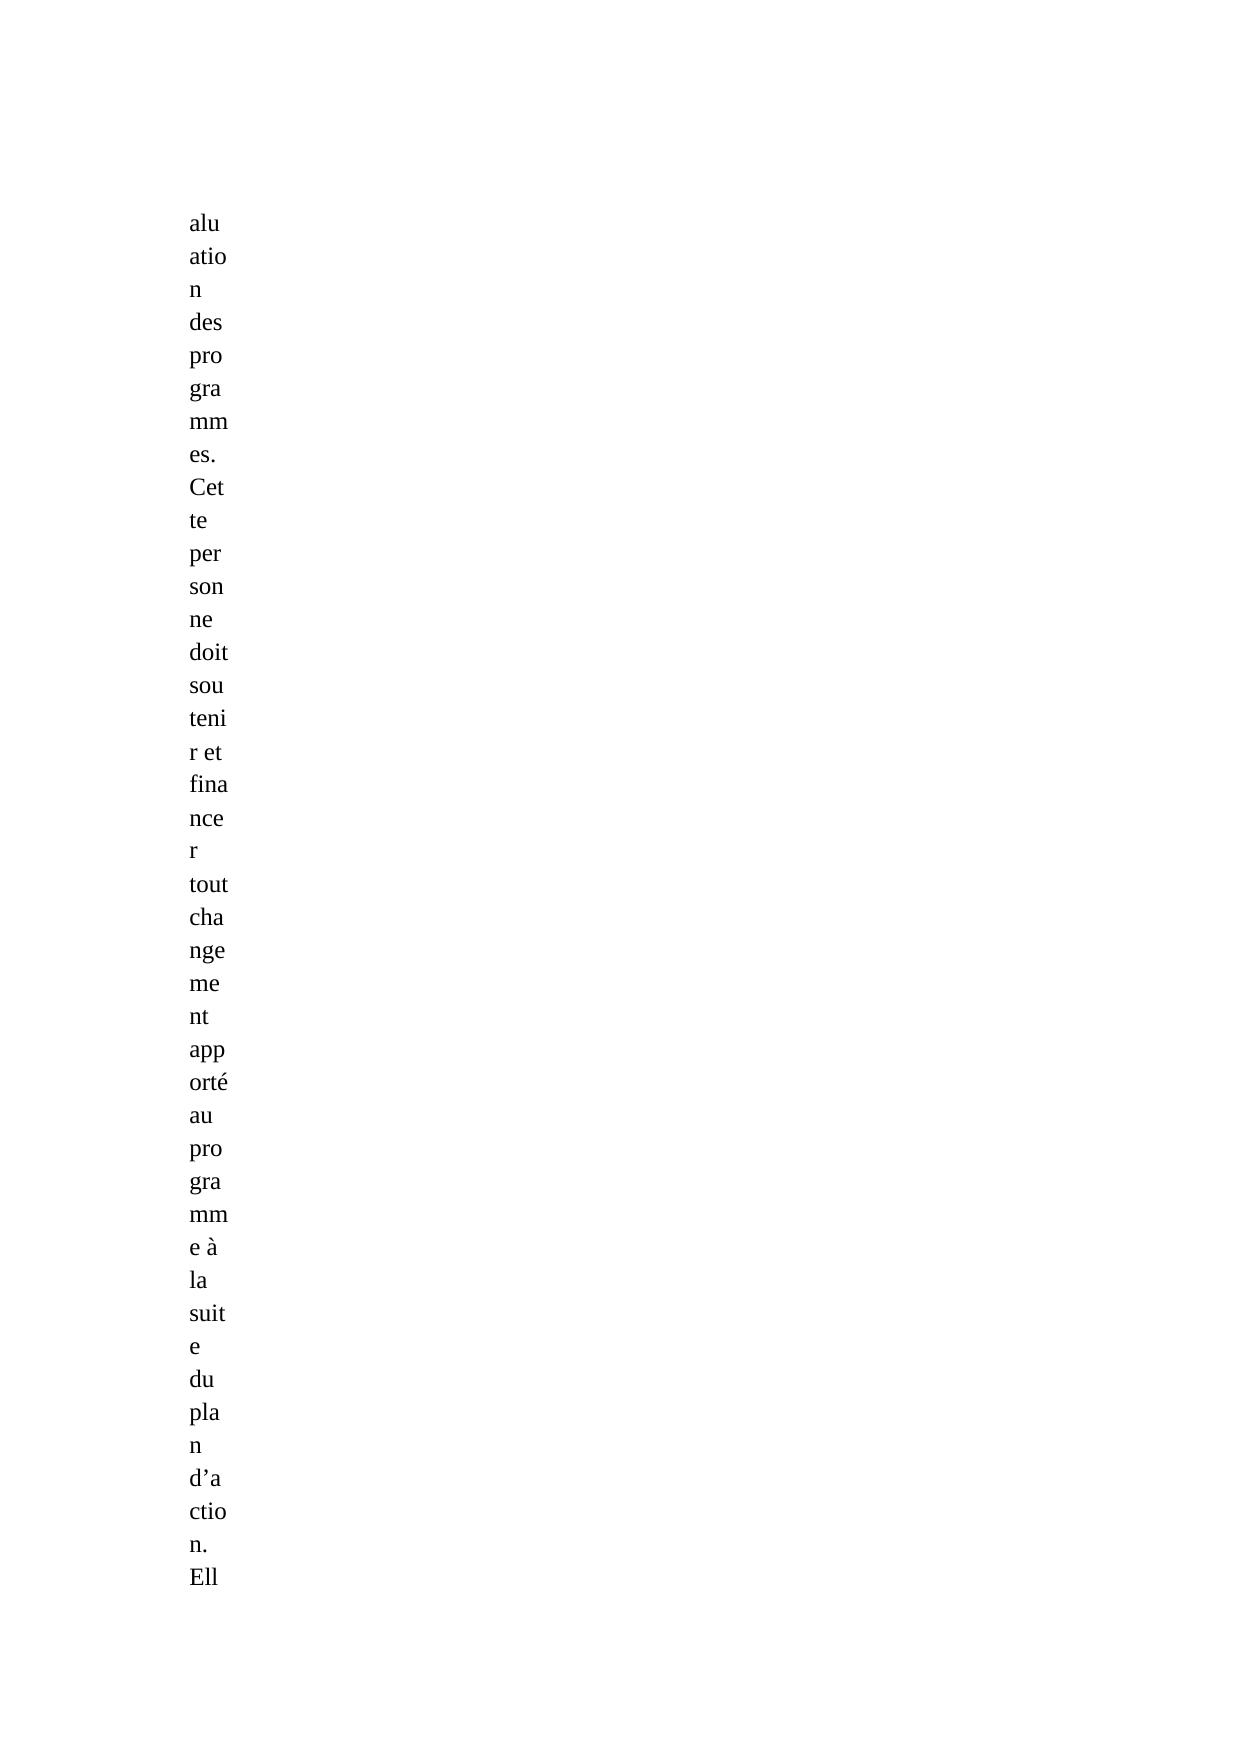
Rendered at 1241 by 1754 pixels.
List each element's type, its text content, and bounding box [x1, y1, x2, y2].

table_cell aluation des programmes. Cette personne doit soutenir et financer tout changement apporté au programme à la suite du plan d’action. Ell [189, 208, 228, 1591]
table_cell [150, 208, 189, 1591]
